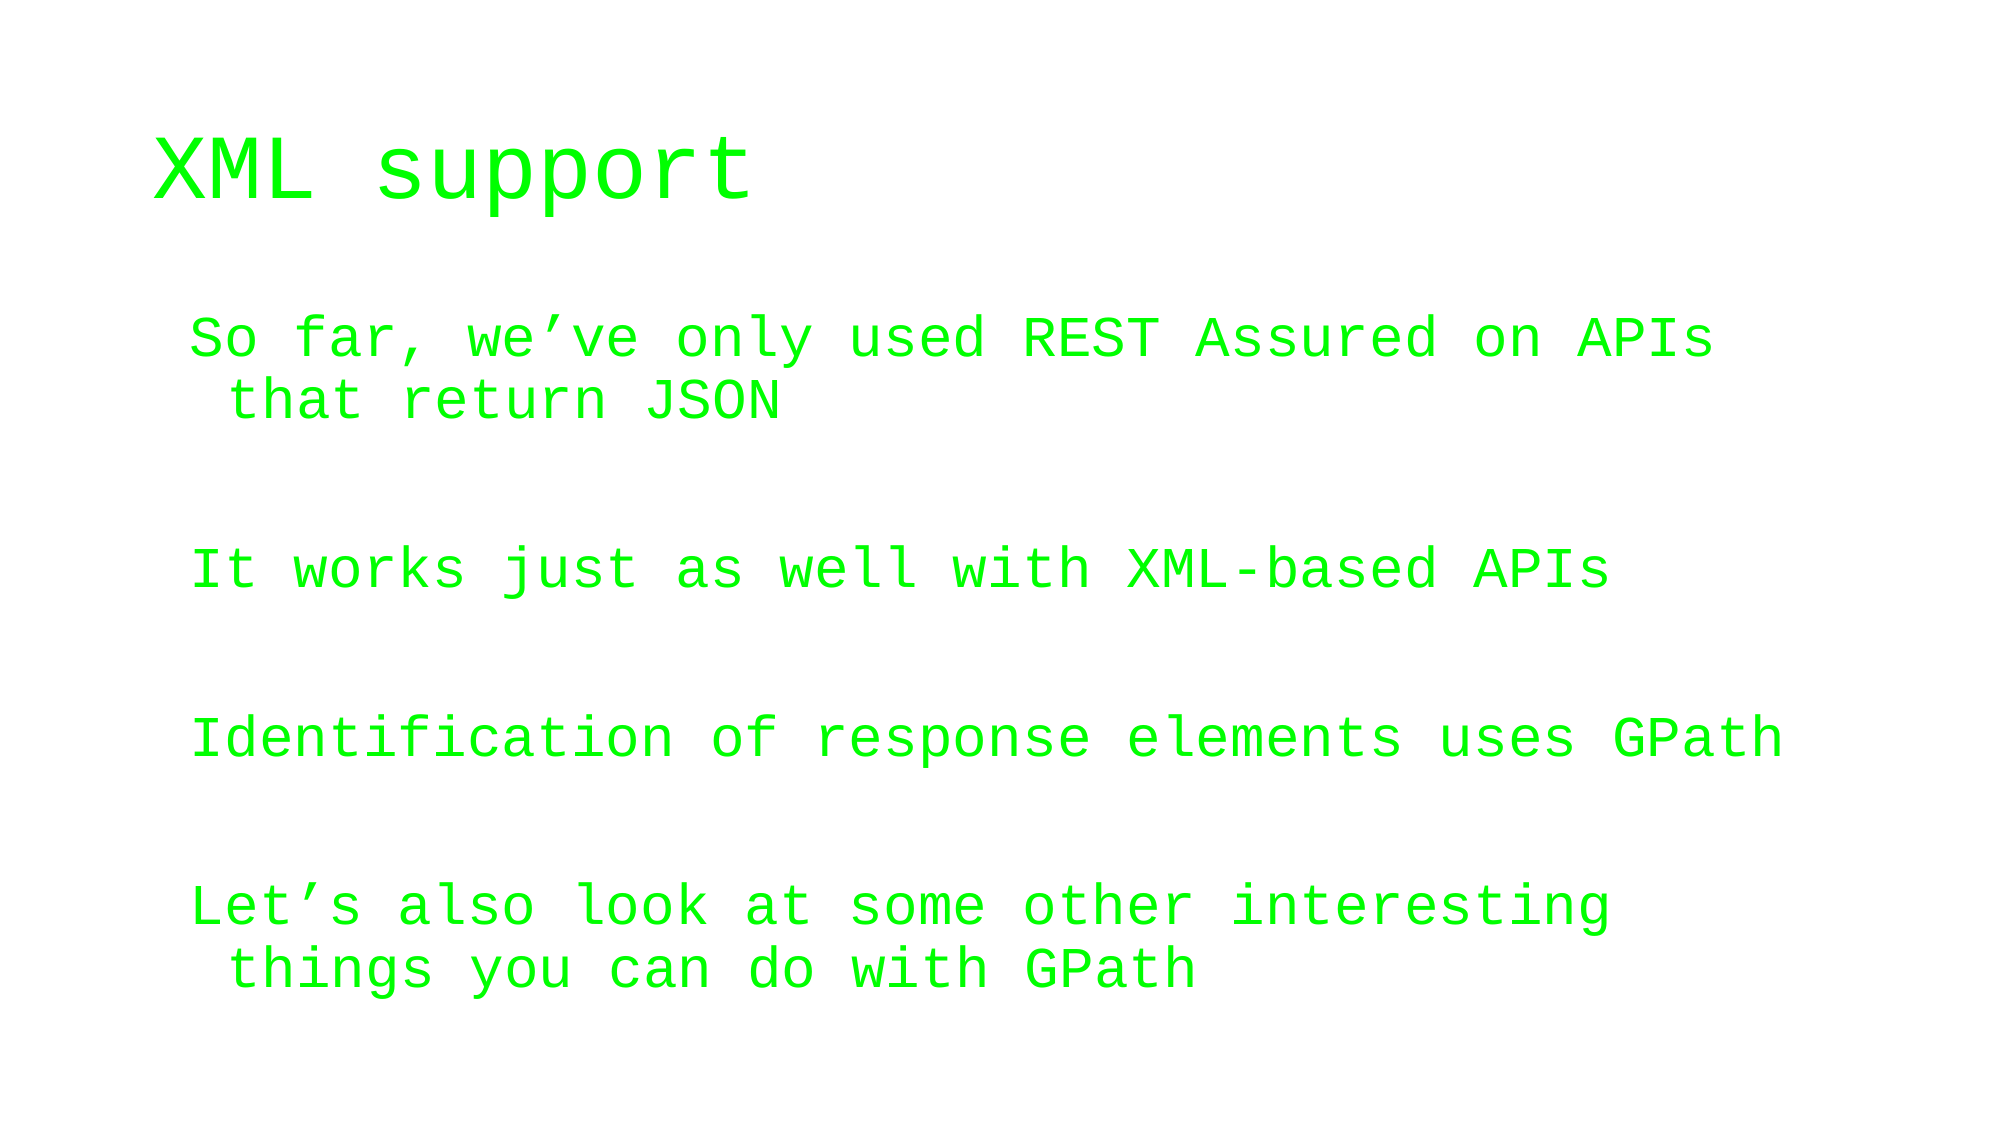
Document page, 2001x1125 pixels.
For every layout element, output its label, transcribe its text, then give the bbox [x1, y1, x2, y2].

list So far, we’ve only used REST Assured on APIs that return JSON It works just as well with XML-based APIs Identification of response elements uses GPath Let’s also look at some other interesting things you can do with GPath [137, 299, 1863, 1014]
title XML support [137, 59, 1863, 278]
